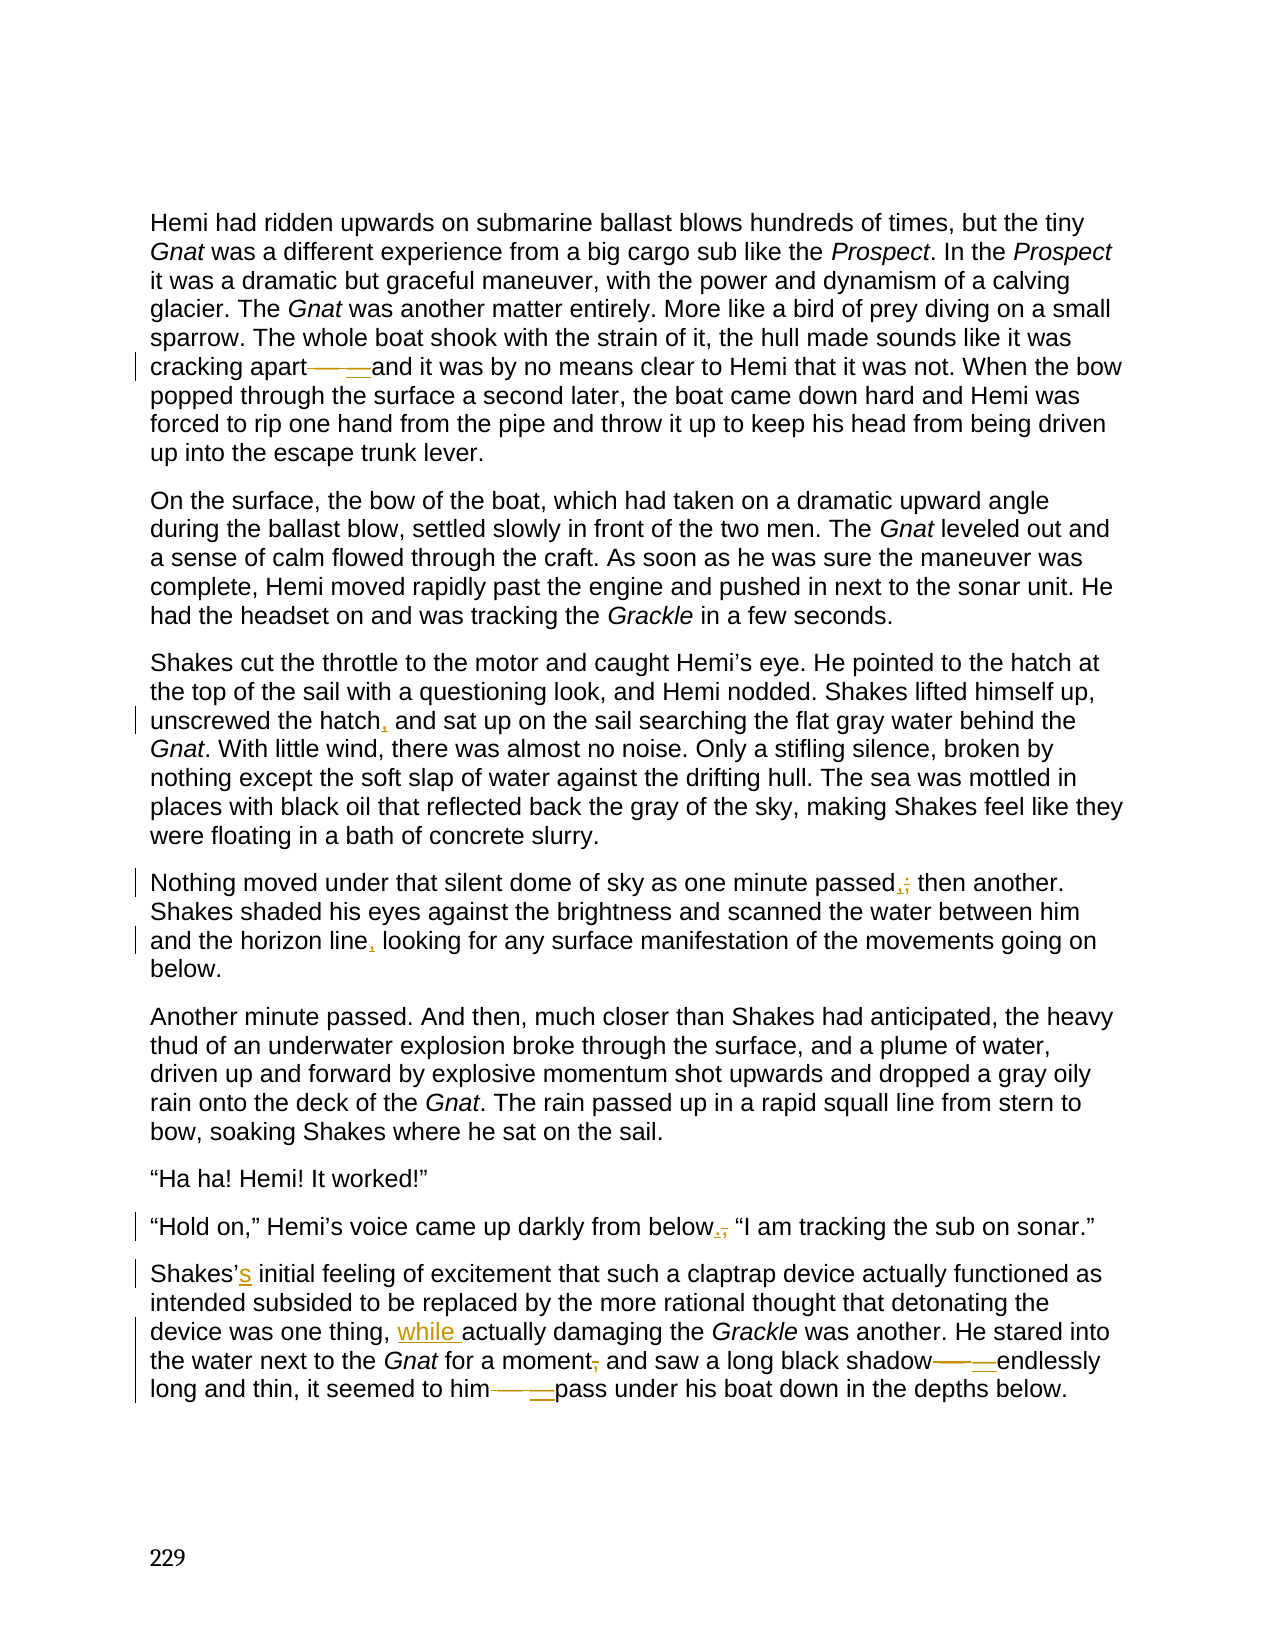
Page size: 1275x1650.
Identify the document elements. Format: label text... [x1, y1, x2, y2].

text “Hold on,” Hemi’s voice came up darkly from below. “I am tracking the sub on sonar.” [150, 1212, 1125, 1241]
text Hemi had ridden upwards on submarine ballast blows hundreds of times, but the tiny Gnat was a different experience from a big cargo sub like the Prospect. In the Prospect it was a dramatic but graceful maneuver, with the power and dynamism of a calving glacier. The Gnat was another matter entirely. More like a bird of prey diving on a small sparrow. The whole boat shook with the strain of it, the hull made sounds like it was cracking apart—and it was by no means clear to Hemi that it was not. When the bow popped through the surface a second later, the boat came down hard and Hemi was forced to rip one hand from the pipe and throw it up to keep his head from being driven up into the escape trunk lever. [150, 208, 1125, 467]
text Another minute passed. And then, much closer than Shakes had anticipated, the heavy thud of an underwater explosion broke through the surface, and a plume of water, driven up and forward by explosive momentum shot upwards and dropped a gray oily rain onto the deck of the Gnat. The rain passed up in a rapid squall line from stern to bow, soaking Shakes where he sat on the sail. [150, 1002, 1125, 1146]
text Nothing moved under that silent dome of sky as one minute passed, then another. Shakes shaded his eyes against the brightness and scanned the water between him and the horizon line, looking for any surface manifestation of the movements going on below. [150, 868, 1125, 983]
text Shakes’s initial feeling of excitement that such a claptrap device actually functioned as intended subsided to be replaced by the more rational thought that detonating the device was one thing, while actually damaging the Grackle was another. He stared into the water next to the Gnat for a moment and saw a long black shadow—endlessly long and thin, it seemed to him—pass under his boat down in the depths below. [150, 1259, 1125, 1403]
text “Ha ha! Hemi! It worked!” [150, 1164, 1125, 1193]
text On the surface, the bow of the boat, which had taken on a dramatic upward angle during the ballast blow, settled slowly in front of the two men. The Gnat leveled out and a sense of calm flowed through the craft. As soon as he was sure the maneuver was complete, Hemi moved rapidly past the engine and pushed in next to the sonar unit. He had the headset on and was tracking the Grackle in a few seconds. [150, 486, 1125, 629]
text Shakes cut the throttle to the motor and caught Hemi’s eye. He pointed to the hatch at the top of the sail with a questioning look, and Hemi nodded. Shakes lifted himself up, unscrewed the hatch, and sat up on the sail searching the flat gray water behind the Gnat. With little wind, there was almost no noise. Only a stifling silence, broken by nothing except the soft slap of water against the drifting hull. The sea was mottled in places with black oil that reflected back the gray of the sky, making Shakes feel like they were floating in a bath of concrete slurry. [150, 648, 1125, 849]
